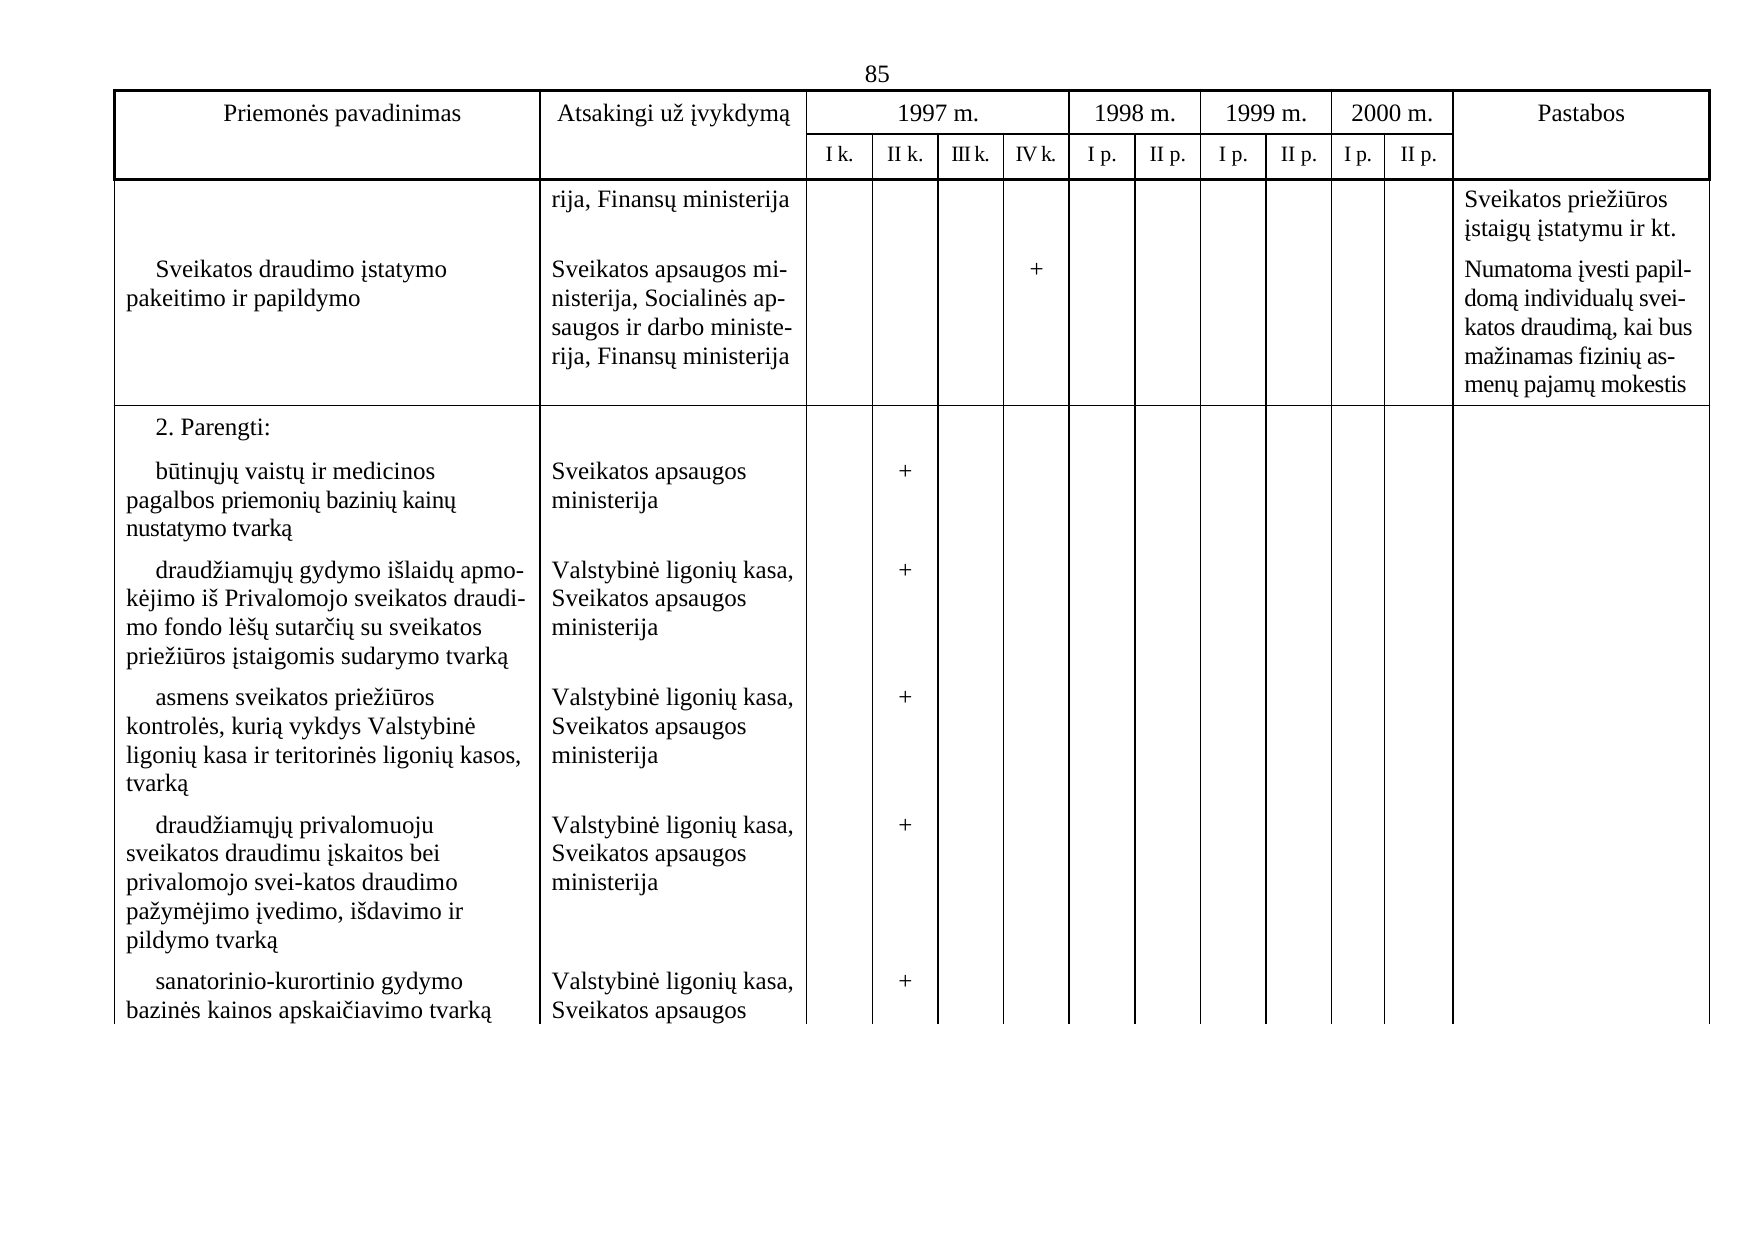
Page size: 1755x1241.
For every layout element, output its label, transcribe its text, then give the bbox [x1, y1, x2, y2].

table_cell [1201, 804, 1265, 960]
table_cell [1136, 676, 1200, 803]
table_cell Sveikatos apsaugos mi-nisterija, Socialinės ap-saugos ir darbo ministe-rija, Finansų ministerija [541, 248, 806, 404]
table_cell [1070, 549, 1134, 676]
table_cell Sveikatos draudimo įstatymo pakeitimo ir papildymo [115, 248, 539, 404]
table_cell [1332, 549, 1384, 676]
table_cell [807, 248, 872, 404]
table_cell I k. [807, 135, 872, 178]
table_cell draudžiamųjų privalomuoju sveikatos draudimu įskaitos bei privalomojo svei-katos draudimo pažymėjimo įvedimo, išdavimo ir pildymo tvarką [115, 804, 539, 960]
table_cell [873, 248, 937, 404]
table_cell Valstybinė ligonių kasa, Sveikatos apsaugos ministerija [541, 549, 806, 676]
table_cell [939, 549, 1003, 676]
table_cell [1385, 960, 1452, 1023]
table_cell [807, 450, 872, 548]
table_header Atsakingi už įvykdymą [541, 92, 806, 133]
table_cell II p. [1136, 135, 1200, 178]
table_cell Sveikatos apsaugos ministerija [541, 450, 806, 548]
table_cell [1267, 406, 1331, 450]
table_header 1998 m. [1070, 92, 1200, 133]
table_cell + [873, 450, 937, 548]
table_cell [1201, 450, 1265, 548]
table_cell [807, 960, 872, 1023]
table_cell rija, Finansų ministerija [541, 181, 806, 248]
table_cell [1454, 450, 1709, 548]
table_cell [541, 406, 806, 450]
table_cell [1070, 181, 1134, 248]
table_cell [1004, 406, 1068, 450]
table_cell [1332, 406, 1384, 450]
table_cell [1267, 960, 1331, 1023]
table_cell [939, 181, 1003, 248]
table_header Pastabos [1454, 92, 1708, 133]
table_cell Numatoma įvesti papil-domą individualų svei-katos draudimą, kai bus mažinamas fizinių as-menų pajamų mokestis [1454, 248, 1709, 404]
table_cell draudžiamųjų gydymo išlaidų apmo-kėjimo iš Privalomojo sveikatos draudi-mo fondo lėšų sutarčių su sveikatos priežiūros įstaigomis sudarymo tvarką [115, 549, 539, 676]
table_cell [1332, 248, 1384, 404]
table_header 1999 m. [1201, 92, 1331, 133]
table_cell [1201, 960, 1265, 1023]
table_header 1997 m. [807, 92, 1068, 133]
table_cell [1136, 248, 1200, 404]
table_cell 2. Parengti: [115, 406, 539, 450]
table_cell [1004, 960, 1068, 1023]
table_cell [1332, 450, 1384, 548]
table_cell IV k. [1004, 135, 1068, 178]
table_cell [1267, 676, 1331, 803]
table_cell [1385, 406, 1452, 450]
table_cell [1070, 248, 1134, 404]
table_cell [1332, 960, 1384, 1023]
table_cell [1004, 450, 1068, 548]
table_cell II p. [1267, 135, 1331, 178]
table_cell [1454, 549, 1709, 676]
table_cell Valstybinė ligonių kasa, Sveikatos apsaugos ministerija [541, 804, 806, 960]
table_cell I p. [1201, 135, 1265, 178]
table_cell [1267, 450, 1331, 548]
table_cell [116, 133, 539, 178]
table_cell [873, 181, 937, 248]
table_cell + [873, 804, 937, 960]
table_cell [1004, 676, 1068, 803]
table_cell [1136, 450, 1200, 548]
table_cell [1332, 181, 1384, 248]
table_cell [1454, 960, 1709, 1023]
table_cell [1136, 804, 1200, 960]
table_cell [873, 406, 937, 450]
table_cell [1454, 406, 1709, 450]
table_header Priemonės pavadinimas [116, 92, 539, 133]
table_header 2000 m. [1332, 92, 1452, 133]
table_cell [1332, 676, 1384, 803]
table_cell [1070, 406, 1134, 450]
table_cell [807, 406, 872, 450]
table_cell [807, 804, 872, 960]
table_cell [1070, 450, 1134, 548]
table_cell [1201, 676, 1265, 803]
table_cell [115, 181, 539, 248]
table_cell I p. [1332, 135, 1384, 178]
table_cell [1004, 804, 1068, 960]
table_cell + [873, 549, 937, 676]
table_cell [807, 676, 872, 803]
table_cell [807, 181, 872, 248]
table_cell [1136, 960, 1200, 1023]
table_cell [1267, 181, 1331, 248]
table_cell [1385, 450, 1452, 548]
table_cell [939, 804, 1003, 960]
table_cell + [873, 960, 937, 1023]
table_cell [1136, 549, 1200, 676]
table_cell Valstybinė ligonių kasa, Sveikatos apsaugos ministerija [541, 676, 806, 803]
table_cell [1201, 406, 1265, 450]
table_cell [1385, 676, 1452, 803]
table_cell [939, 960, 1003, 1023]
table_cell [939, 450, 1003, 548]
table_cell [1201, 248, 1265, 404]
table_cell [1454, 804, 1709, 960]
table_cell [939, 248, 1003, 404]
table_cell + [873, 676, 937, 803]
table_cell [541, 133, 806, 178]
table_cell [1385, 181, 1452, 248]
table_cell būtinųjų vaistų ir medicinos pagalbos priemonių bazinių kainų nustatymo tvarką [115, 450, 539, 548]
table_cell II k. [873, 135, 937, 178]
table_cell [939, 676, 1003, 803]
table_cell asmens sveikatos priežiūros kontrolės, kurią vykdys Valstybinė ligonių kasa ir teritorinės ligonių kasos, tvarką [115, 676, 539, 803]
table_cell [1136, 181, 1200, 248]
table_cell [1385, 549, 1452, 676]
table_cell [1267, 804, 1331, 960]
table_cell [1385, 804, 1452, 960]
table_cell [1201, 181, 1265, 248]
table_cell [1136, 406, 1200, 450]
table_cell sanatorinio-kurortinio gydymo bazinės kainos apskaičiavimo tvarką [115, 960, 539, 1023]
table_cell [1454, 676, 1709, 803]
table_cell I p. [1070, 135, 1134, 178]
table_cell [807, 549, 872, 676]
table_cell + [1004, 248, 1068, 404]
table_cell [1004, 181, 1068, 248]
table_cell [939, 406, 1003, 450]
table_cell [1454, 133, 1708, 178]
table_cell II p. [1385, 135, 1452, 178]
table_cell [1070, 960, 1134, 1023]
table_cell [1332, 804, 1384, 960]
table_cell [1267, 549, 1331, 676]
table_cell III k. [939, 135, 1003, 178]
table_cell Sveikatos priežiūros įstaigų įstatymu ir kt. [1454, 181, 1709, 248]
table_cell Valstybinė ligonių kasa, Sveikatos apsaugos [541, 960, 806, 1023]
table_cell [1070, 676, 1134, 803]
table_cell [1004, 549, 1068, 676]
table_cell [1267, 248, 1331, 404]
table_cell [1201, 549, 1265, 676]
table_cell [1385, 248, 1452, 404]
table_cell [1070, 804, 1134, 960]
